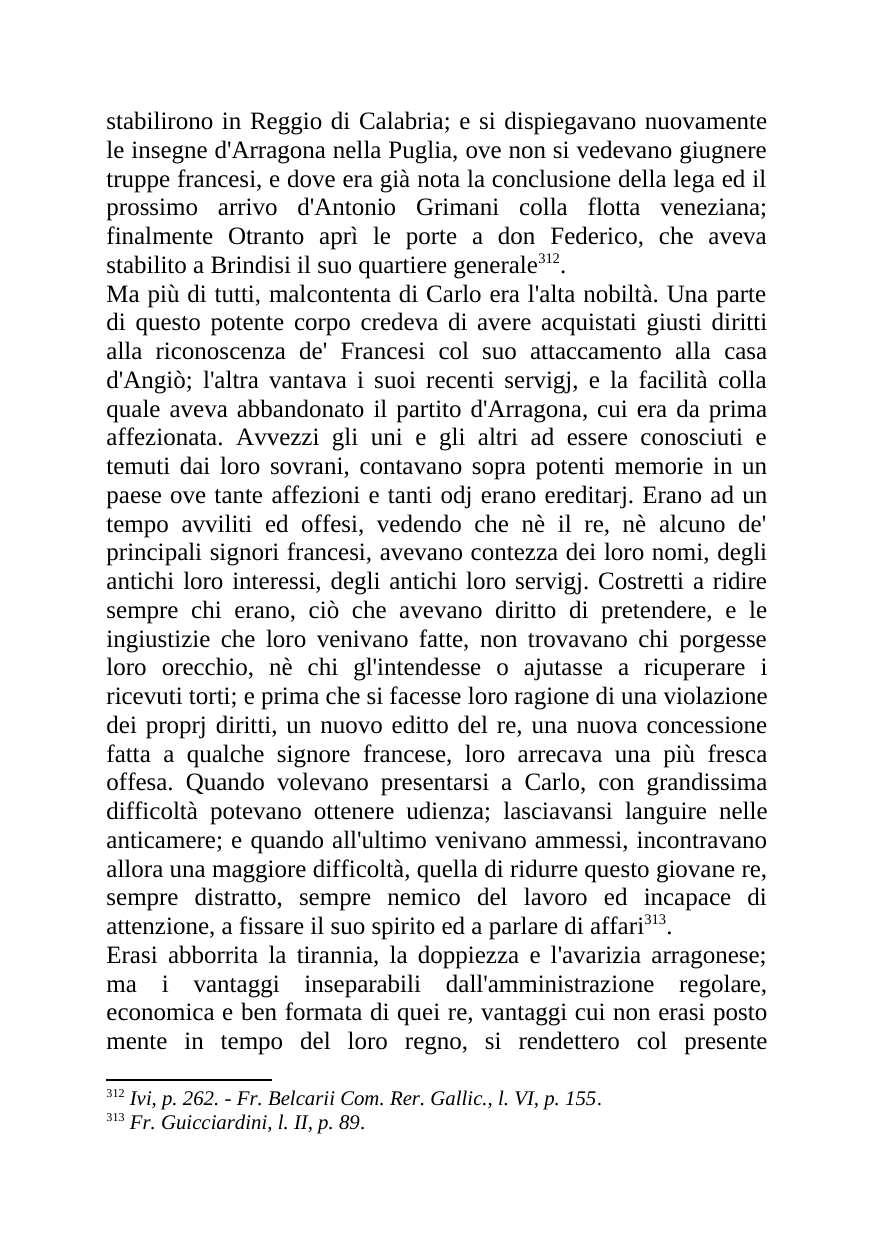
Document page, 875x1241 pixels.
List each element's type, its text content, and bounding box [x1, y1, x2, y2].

text Fr. Guicciardini, l. II, p. 89. [106, 1110, 768, 1134]
text Erasi abborrita la tirannia, la doppiezza e l'avarizia arragonese; ma i vantaggi inseparabili dall'amministrazione regolare, economica e ben formata di quei re, vantaggi cui non erasi posto mente in tempo del loro regno, si rendettero col presente [106, 940, 768, 1055]
text Ivi, p. 262. - Fr. Belcarii Com. Rer. Gallic., l. VI, p. 155. [106, 1086, 768, 1110]
text Ma più di tutti, malcontenta di Carlo era l'alta nobiltà. Una parte di questo potente corpo credeva di avere acquistati giusti diritti alla riconoscenza de' Francesi col suo attaccamento alla casa d'Angiò; l'altra vantava i suoi recenti servigj, e la facilità colla quale aveva abbandonato il partito d'Arragona, cui era da prima affezionata. Avvezzi gli uni e gli altri ad essere conosciuti e temuti dai loro sovrani, contavano sopra potenti memorie in un paese ove tante affezioni e tanti odj erano ereditarj. Erano ad un tempo avviliti ed offesi, vedendo che nè il re, nè alcuno de' principali signori francesi, avevano contezza dei loro nomi, degli antichi loro interessi, degli antichi loro servigj. Costretti a ridire sempre chi erano, ciò che avevano diritto di pretendere, e le ingiustizie che loro venivano fatte, non trovavano chi porgesse loro orecchio, nè chi gl'intendesse o ajutasse a ricuperare i ricevuti torti; e prima che si facesse loro ragione di una violazione dei proprj diritti, un nuovo editto del re, una nuova concessione fatta a qualche signore francese, loro arrecava una più fresca offesa. Quando volevano presentarsi a Carlo, con grandissima difficoltà potevano ottenere udienza; lasciavansi languire nelle anticamere; e quando all'ultimo venivano ammessi, incontravano allora una maggiore difficoltà, quella di ridurre questo giovane re, sempre distratto, sempre nemico del lavoro ed incapace di attenzione, a fissare il suo spirito ed a parlare di affari. [106, 279, 768, 940]
text stabilirono in Reggio di Calabria; e si dispiegavano nuovamente le insegne d'Arragona nella Puglia, ove non si vedevano giugnere truppe francesi, e dove era già nota la conclusione della lega ed il prossimo arrivo d'Antonio Grimani colla flotta veneziana; finalmente Otranto aprì le porte a don Federico, che aveva stabilito a Brindisi il suo quartiere generale. [106, 106, 768, 279]
